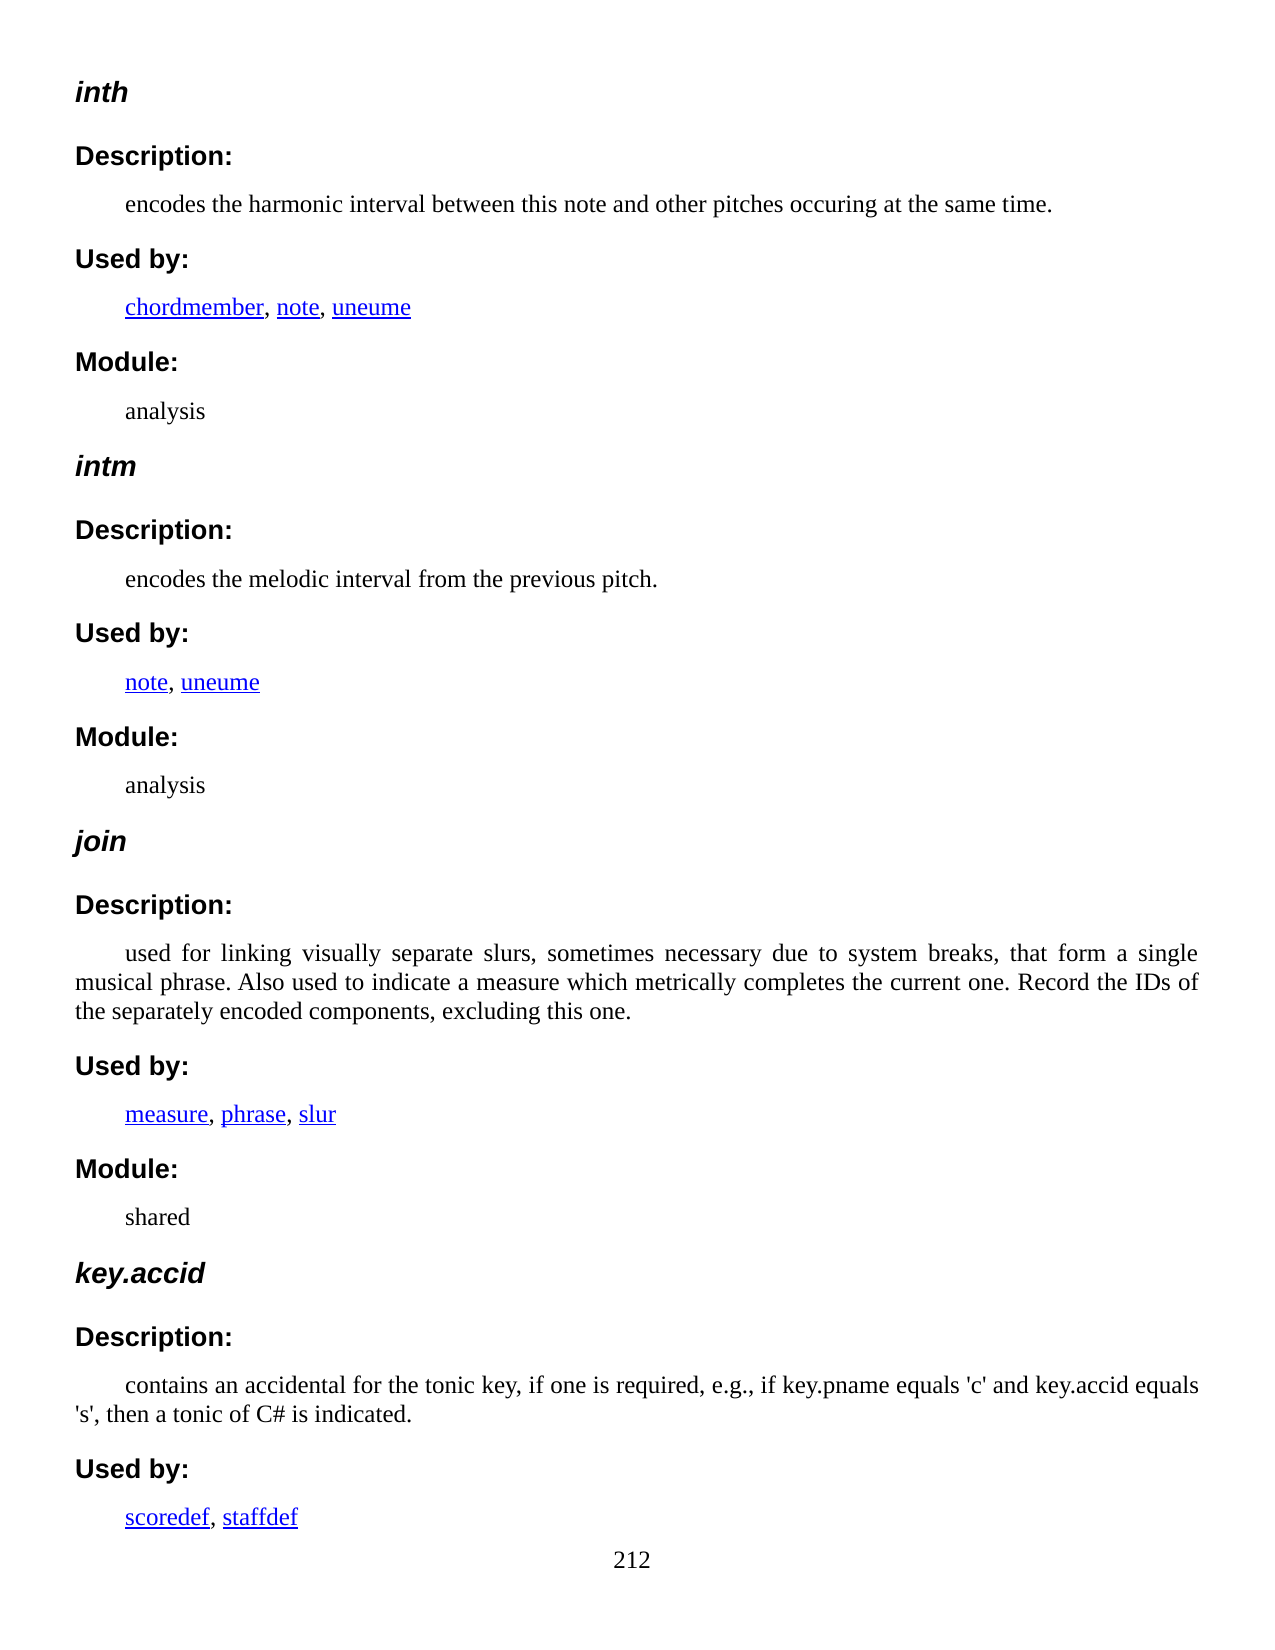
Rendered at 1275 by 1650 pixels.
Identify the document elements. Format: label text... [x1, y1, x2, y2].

subtitle Used by: [75, 1453, 1200, 1484]
subtitle Used by: [75, 1049, 1200, 1081]
subtitle intm [75, 449, 1200, 483]
text contains an accidental for the tonic key, if one is required, e.g., if key.pname equals 'c' and key.accid equals 's', then a tonic of C# is indicated. [75, 1370, 1200, 1428]
subtitle key.accid [75, 1256, 1200, 1289]
subtitle Module: [75, 721, 1200, 752]
text shared [75, 1202, 1200, 1231]
subtitle Used by: [75, 243, 1200, 274]
subtitle Description: [75, 1321, 1200, 1352]
subtitle inth [75, 75, 1200, 108]
subtitle join [75, 824, 1200, 857]
subtitle Description: [75, 889, 1200, 920]
subtitle Module: [75, 1153, 1200, 1184]
text encodes the melodic interval from the previous pitch. [75, 564, 1200, 592]
subtitle Description: [75, 140, 1200, 171]
text scoredef, staffdef [75, 1502, 1200, 1531]
text note, uneume [75, 667, 1200, 696]
subtitle Description: [75, 514, 1200, 546]
text analysis [75, 396, 1200, 424]
text analysis [75, 770, 1200, 799]
text chordmember, note, uneume [75, 292, 1200, 321]
text used for linking visually separate slurs, sometimes necessary due to system breaks, that form a single musical phrase. Also used to indicate a measure which metrically completes the current one. Record the IDs of the separately encoded components, excluding this one. [75, 938, 1200, 1024]
text encodes the harmonic interval between this note and other pitches occuring at the same time. [75, 189, 1200, 218]
subtitle Used by: [75, 617, 1200, 649]
text measure, phrase, slur [75, 1099, 1200, 1128]
subtitle Module: [75, 346, 1200, 377]
